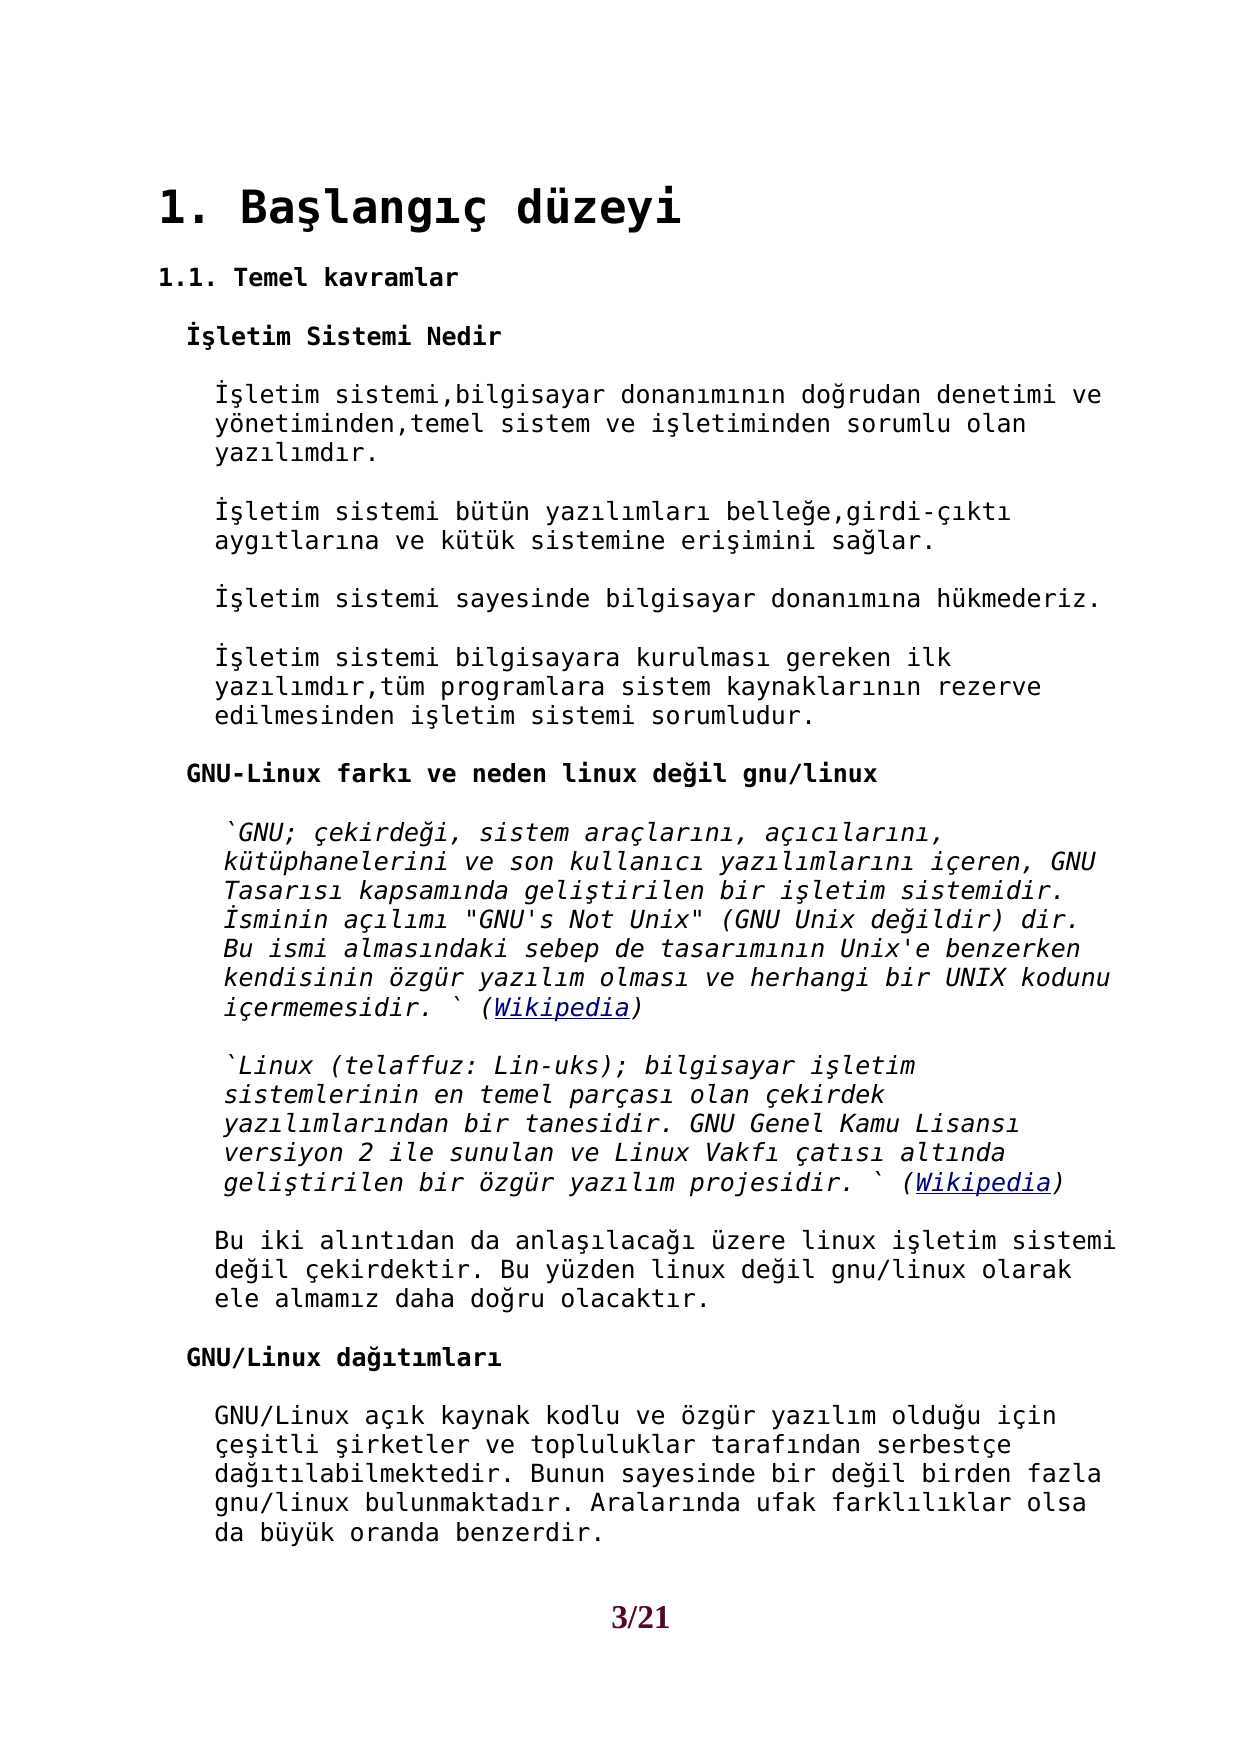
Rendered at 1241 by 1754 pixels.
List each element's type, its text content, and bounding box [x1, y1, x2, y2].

text `GNU; çekirdeği, sistem araçlarını, açıcılarını, kütüphanelerini ve son kullanıcı yazılımlarını içeren, GNU Tasarısı kapsamında geliştirilen bir işletim sistemidir. İsminin açılımı "GNU's Not Unix" (GNU Unix değildir) dir. Bu ismi almasındaki sebep de tasarımının Unix'e benzerken kendisinin özgür yazılım olması ve herhangi bir UNIX kodunu içermemesidir. ` (Wikipedia) [223, 818, 1123, 1022]
text 1.1. Temel kavramlar [158, 264, 1123, 293]
text yönetiminden,temel sistem ve işletiminden sorumlu olan yazılımdır. [214, 409, 1123, 468]
text `Linux (telaffuz: Lin-uks); bilgisayar işletim sistemlerinin en temel parçası olan çekirdek yazılımlarından bir tanesidir. GNU Genel Kamu Lisansı versiyon 2 ile sunulan ve Linux Vakfı çatısı altında geliştirilen bir özgür yazılım projesidir. ` (Wikipedia) [223, 1051, 1123, 1197]
text GNU-Linux farkı ve neden linux değil gnu/linux [186, 759, 1123, 789]
text İşletim sistemi bilgisayara kurulması gereken ilk yazılımdır,tüm programlara sistem kaynaklarının rezerve edilmesinden işletim sistemi sorumludur. [214, 643, 1123, 730]
text GNU/Linux açık kaynak kodlu ve özgür yazılım olduğu için çeşitli şirketler ve topluluklar tarafından serbestçe dağıtılabilmektedir. Bunun sayesinde bir değil birden fazla gnu/linux bulunmaktadır. Aralarında ufak farklılıklar olsa da büyük oranda benzerdir. [214, 1401, 1123, 1547]
text İşletim sistemi bütün yazılımları belleğe,girdi-çıktı aygıtlarına ve kütük sistemine erişimini sağlar. [214, 497, 1123, 555]
text GNU/Linux dağıtımları [186, 1343, 1123, 1372]
text İşletim sistemi sayesinde bilgisayar donanımına hükmederiz. [214, 584, 1123, 614]
text 1. Başlangıç düzeyi [158, 181, 1123, 234]
text Bu iki alıntıdan da anlaşılacağı üzere linux işletim sistemi değil çekirdektir. Bu yüzden linux değil gnu/linux olarak ele almamız daha doğru olacaktır. [214, 1226, 1123, 1314]
text İşletim Sistemi Nedir [186, 322, 1123, 351]
text İşletim sistemi,bilgisayar donanımının doğrudan denetimi ve [214, 380, 1123, 409]
